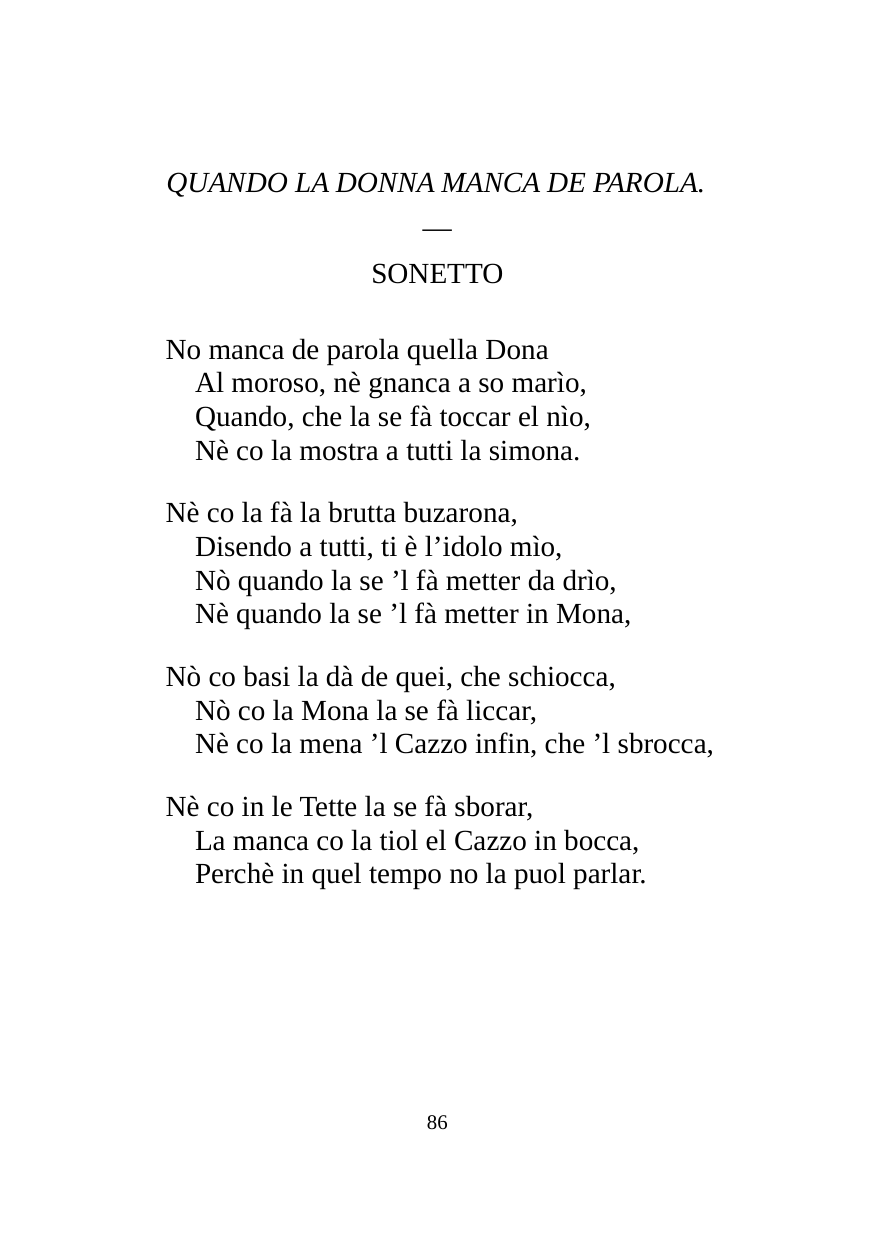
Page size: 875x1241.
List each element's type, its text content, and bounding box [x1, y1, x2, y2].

text Nò co basi la dà de quei, che schiocca, Nò co la Mona la se fà liccar, Nè co la mena ’l Cazzo infin, che ’l sbrocca, [165, 659, 768, 760]
text Nè co in le Tette la se fà sborar, La manca co la tiol el Cazzo in bocca, Perchè in quel tempo no la puol parlar. [165, 789, 768, 890]
text Nè co la fà la brutta buzarona, Disendo a tutti, ti è l’idolo mìo, Nò quando la se ’l fà metter da drìo, Nè quando la se ’l fà metter in Mona, [165, 496, 768, 630]
text — [106, 211, 768, 244]
text SONETTO [106, 257, 768, 290]
text No manca de parola quella Dona Al moroso, nè gnanca a so marìo, Quando, che la se fà toccar el nìo, Nè co la mostra a tutti la simona. [165, 332, 768, 466]
subtitle QUANDO LA DONNA MANCA DE PAROLA. [106, 165, 768, 199]
